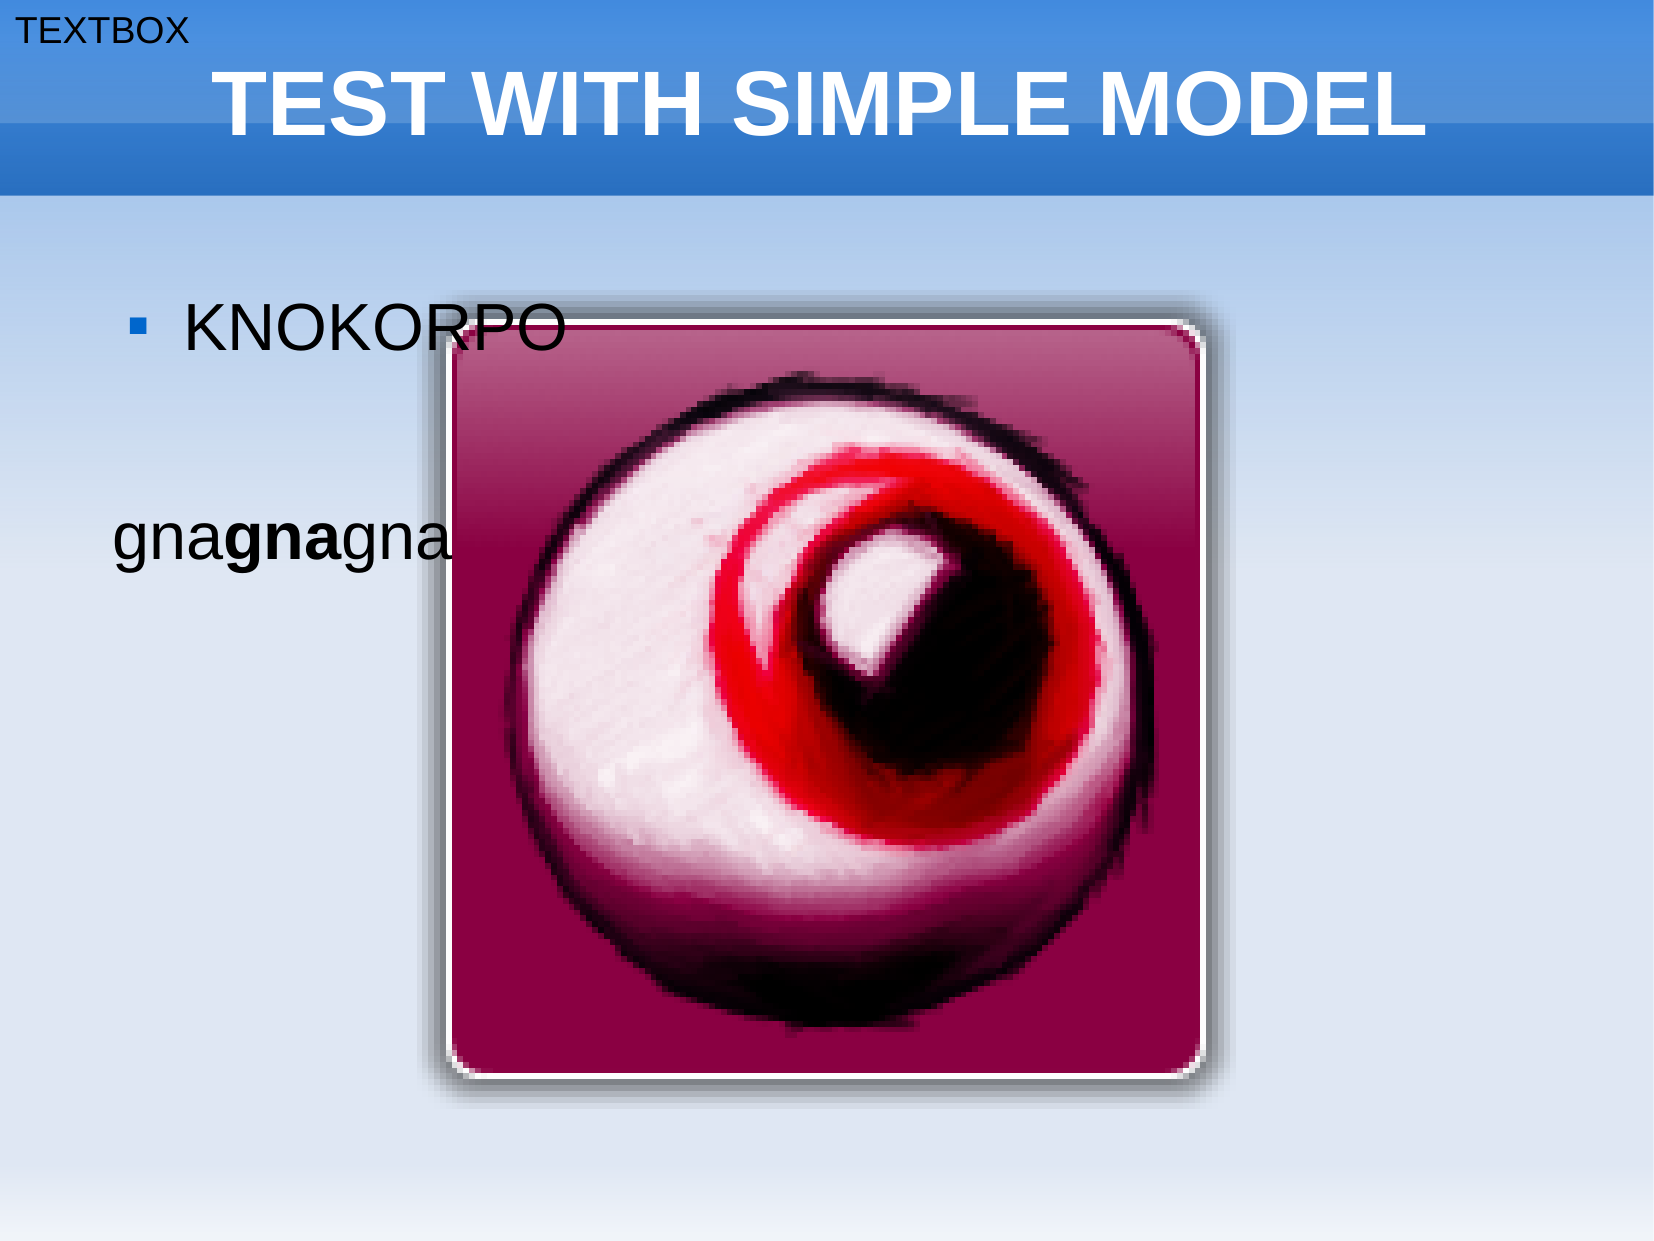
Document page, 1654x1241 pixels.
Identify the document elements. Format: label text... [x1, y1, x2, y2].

title TEST WITH SIMPLE MODEL [76, 0, 1565, 208]
list KNOKORPO gnagnagna [845, 290, 1572, 1109]
picture [0, 0, 1654, 1241]
text_box TEXTBOX [0, 2, 76, 60]
